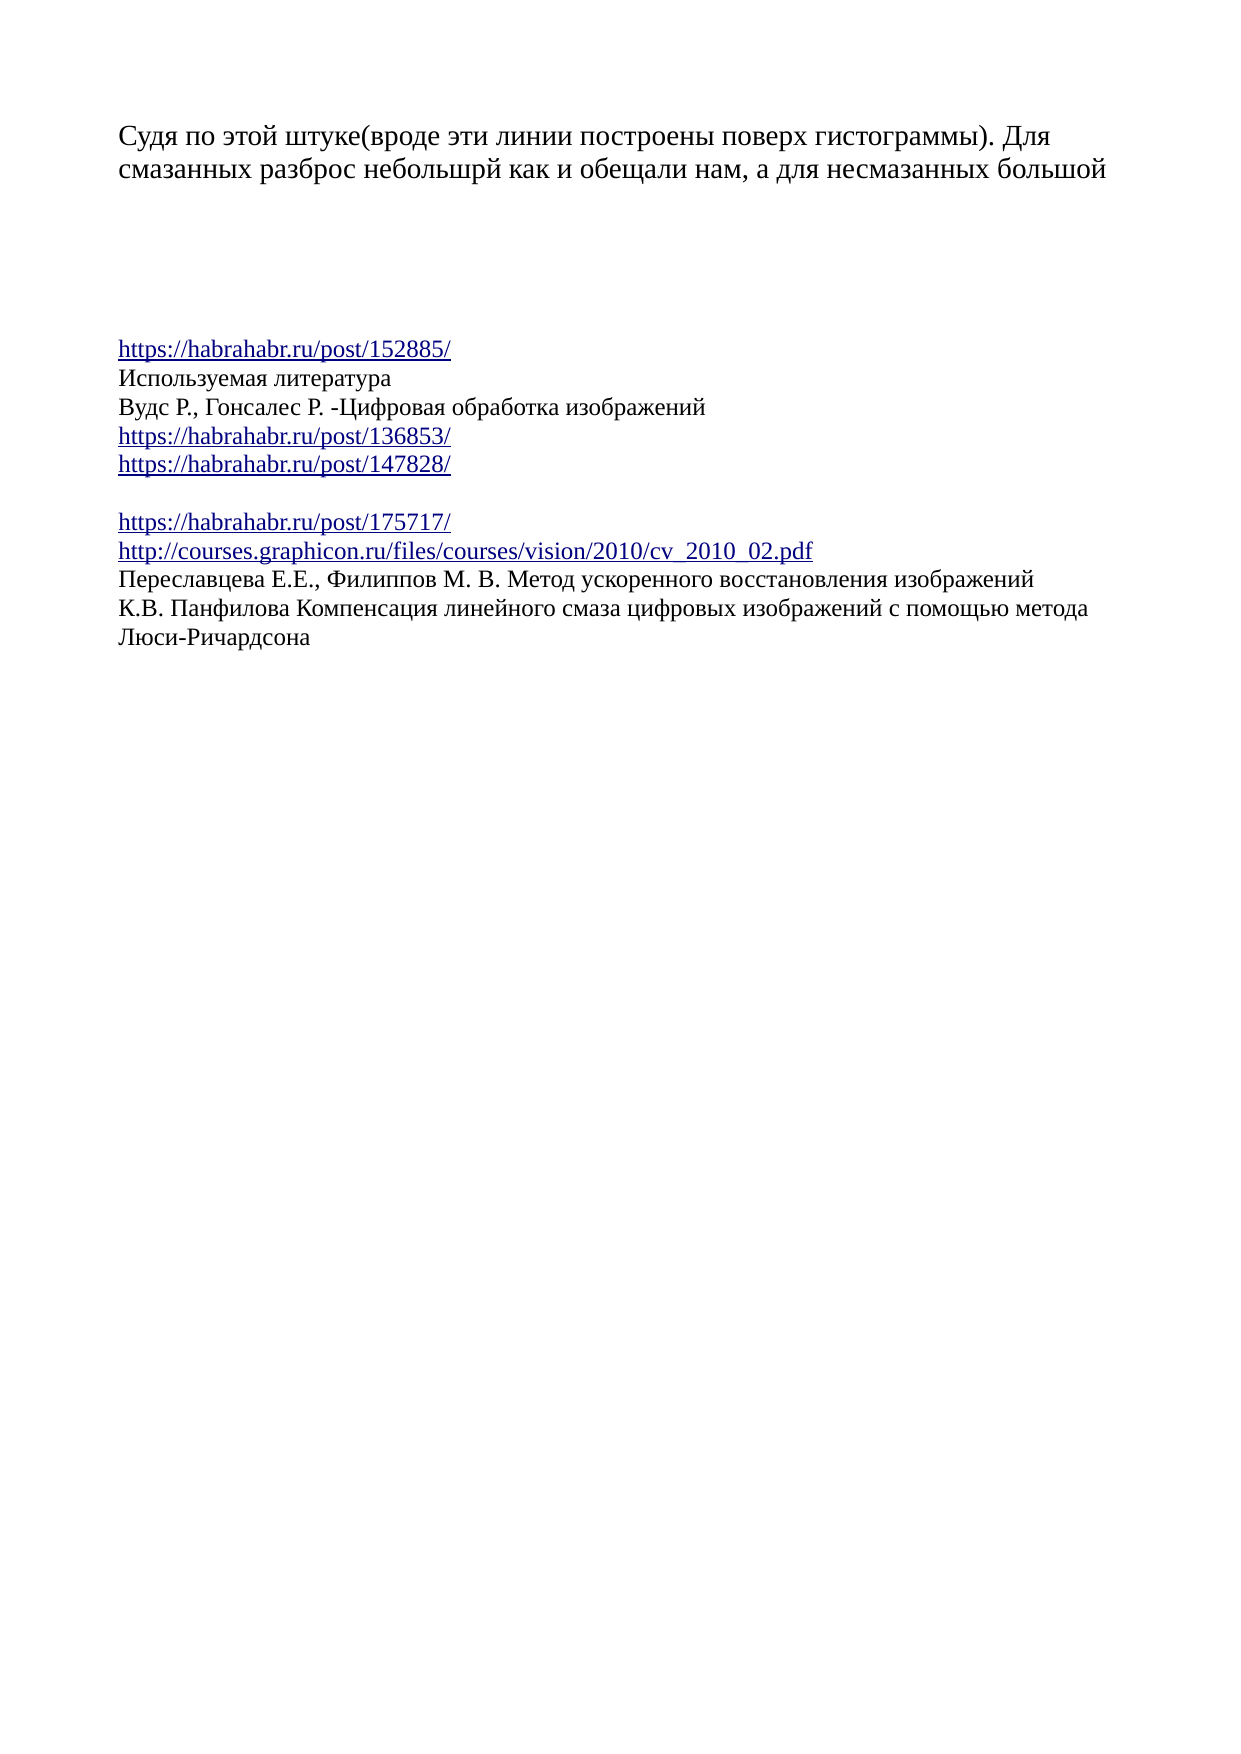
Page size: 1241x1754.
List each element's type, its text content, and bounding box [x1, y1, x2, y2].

text https://habrahabr.ru/post/136853/ [118, 421, 1122, 449]
text http://courses.graphicon.ru/files/courses/vision/2010/cv_2010_02.pdf [118, 536, 1122, 564]
text Вудс Р., Гонсалес Р. -Цифровая обработка изображений [118, 392, 1122, 421]
text Переславцева Е.Е., Филиппов М. В. Метод ускоренного восстановления изображений [118, 564, 1122, 593]
text Судя по этой штуке(вроде эти линии построены поверх гистограммы). Для смазанных разброс небольшрй как и обещали нам, а для несмазанных большой [118, 118, 1122, 185]
text Используемая литература [118, 363, 1122, 392]
text https://habrahabr.ru/post/152885/ [118, 334, 1122, 363]
text К.В. Панфилова Компенсация линейного смаза цифровых изображений с помощью метода Люси-Ричардсона [118, 593, 1122, 651]
text https://habrahabr.ru/post/175717/ [118, 507, 1122, 536]
text https://habrahabr.ru/post/147828/ [118, 449, 1122, 478]
